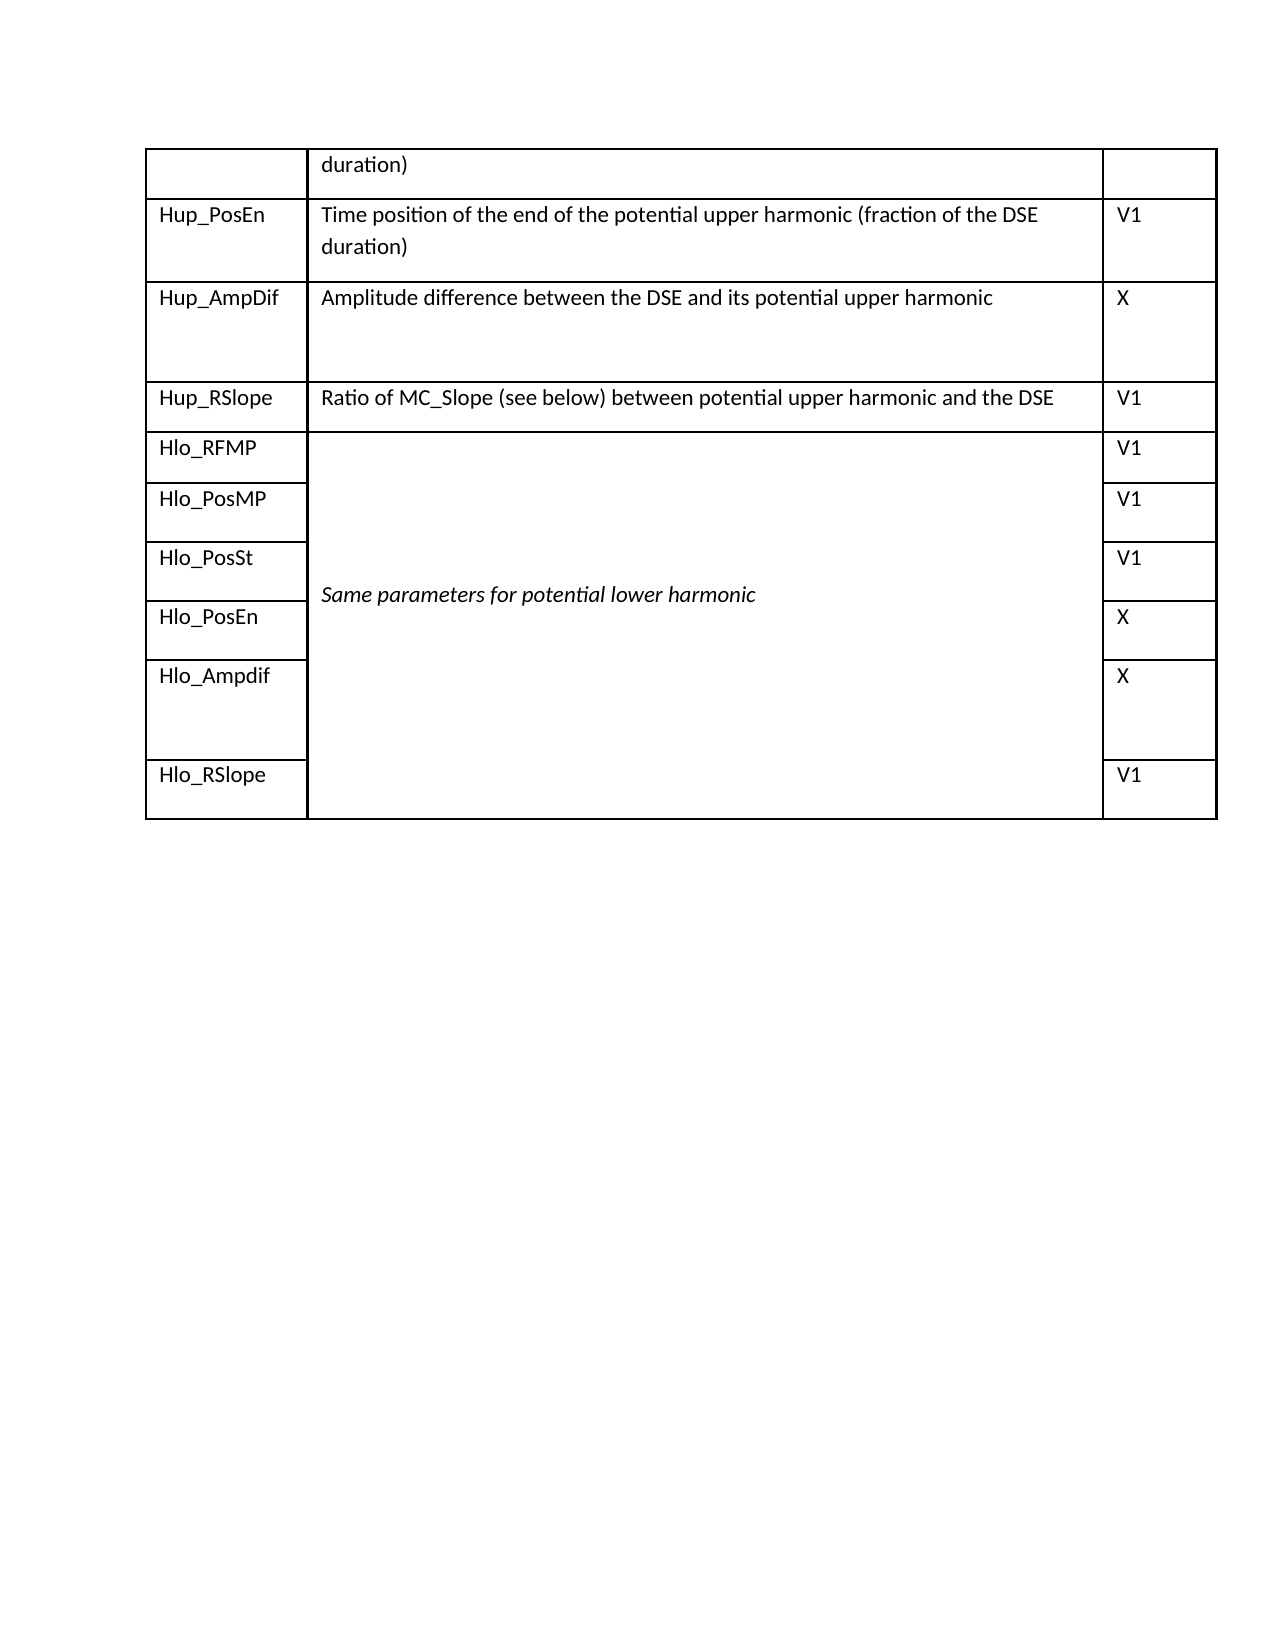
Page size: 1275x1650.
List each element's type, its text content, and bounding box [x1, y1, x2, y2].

table_cell Ratio of MC_Slope (see below) between potential upper harmonic and the DSE [309, 383, 1102, 431]
table_cell Time position of the end of the potential upper harmonic (fraction of the DSE duration) [309, 200, 1102, 281]
table_cell Amplitude difference between the DSE and its potential upper harmonic [309, 283, 1102, 381]
table_cell [1104, 150, 1215, 198]
table_cell V1 [1104, 484, 1215, 541]
table_cell V1 [1104, 433, 1215, 482]
table_cell Hlo_RFMP [147, 433, 306, 482]
table_cell Hlo_Ampdif [147, 661, 306, 758]
table_cell X [1104, 602, 1215, 659]
table_cell Hup_RSlope [147, 383, 306, 431]
table_cell Hlo_PosMP [147, 484, 306, 541]
table_cell Same parameters for potential lower harmonic [309, 433, 1102, 817]
table_cell V1 [1104, 543, 1215, 600]
table_cell [147, 150, 306, 198]
table_cell duration) [309, 150, 1102, 198]
table_cell Hlo_RSlope [147, 761, 306, 817]
table_cell Hlo_PosSt [147, 543, 306, 600]
table_cell X [1104, 661, 1215, 758]
table_cell Hup_PosEn [147, 200, 306, 281]
table_cell V1 [1104, 761, 1215, 817]
table_cell Hlo_PosEn [147, 602, 306, 659]
table_cell X [1104, 283, 1215, 381]
table_cell V1 [1104, 200, 1215, 281]
table_cell V1 [1104, 383, 1215, 431]
table_cell Hup_AmpDif [147, 283, 306, 381]
